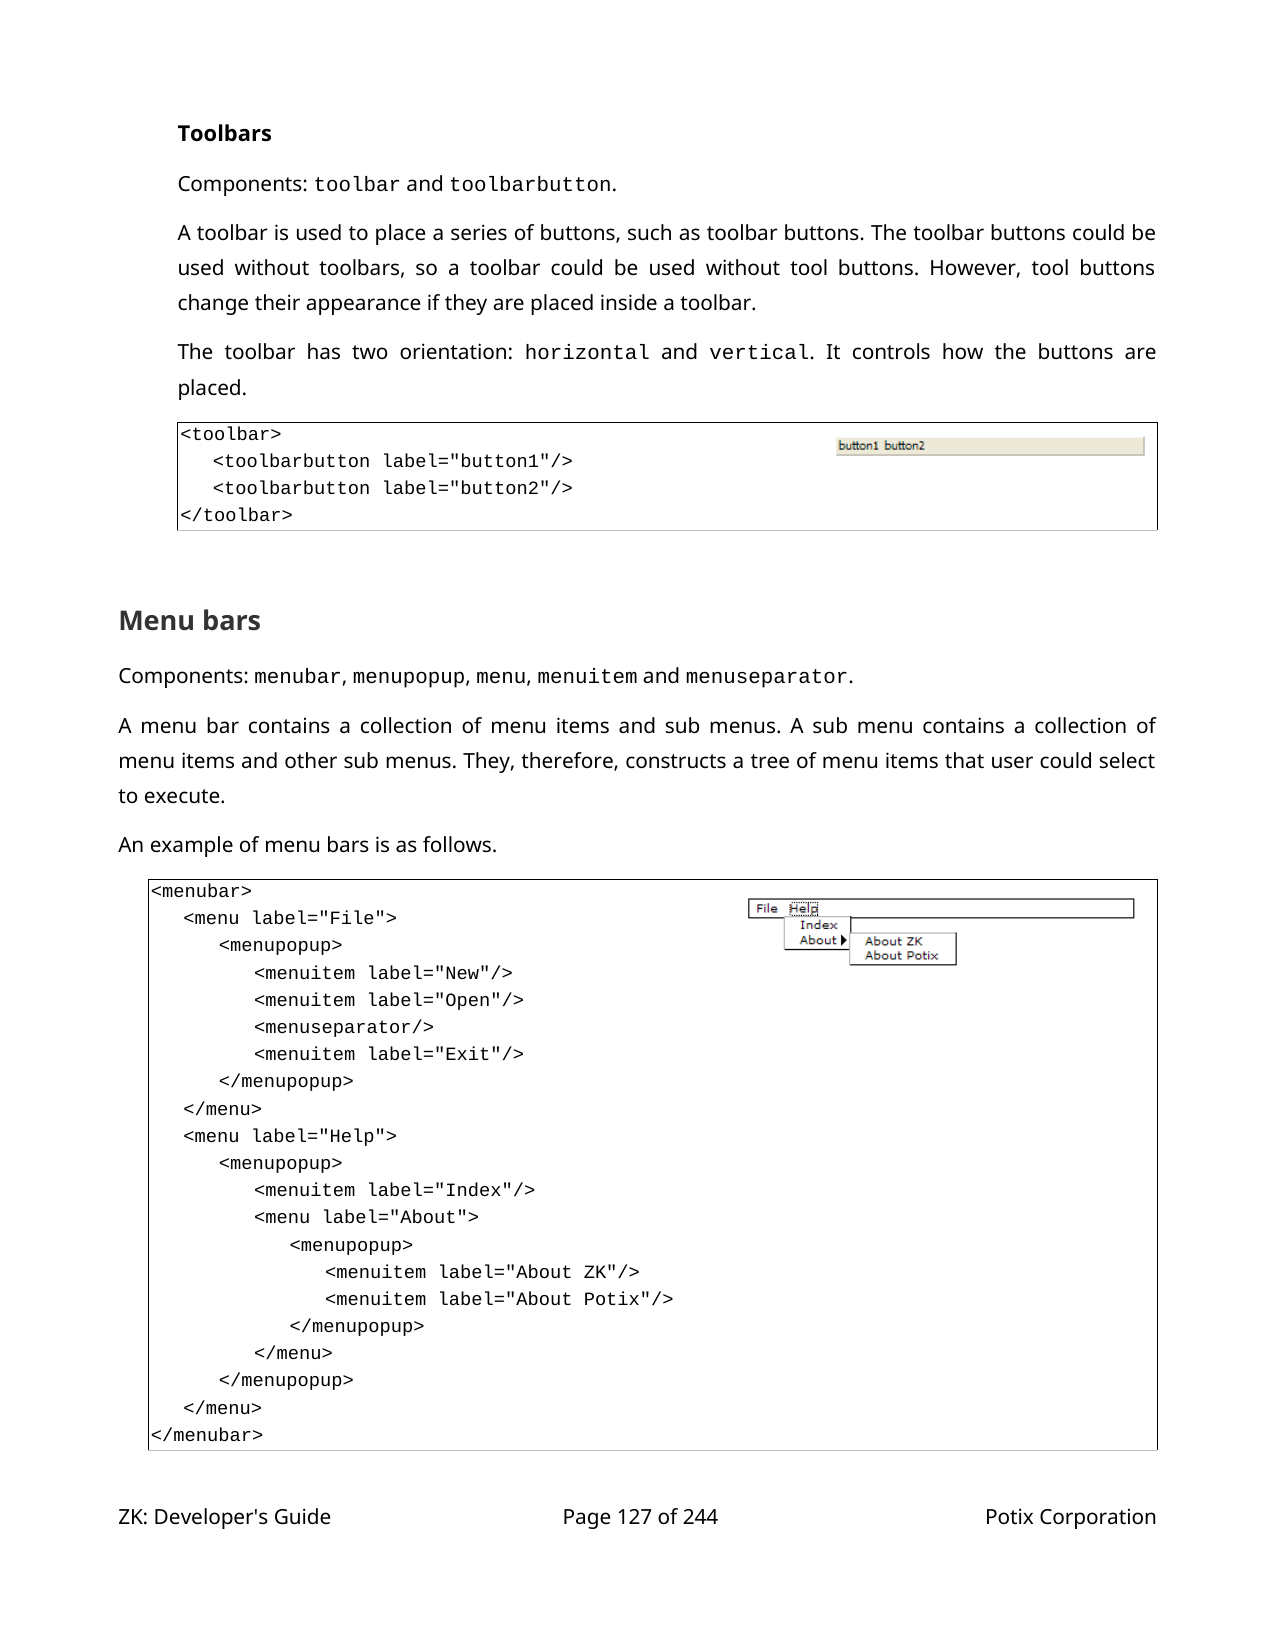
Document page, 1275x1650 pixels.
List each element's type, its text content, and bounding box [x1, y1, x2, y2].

text </menupopup> [149, 1368, 1157, 1393]
text <menupopup> [149, 1151, 1157, 1175]
text A toolbar is used to place a series of buttons, such as toolbar buttons. The toolbar buttons could be used without toolbars, so a toolbar could be used without tool buttons. However, tool buttons change their appearance if they are placed inside a toolbar. [177, 218, 1157, 317]
text <menu label="About"> [149, 1205, 1157, 1229]
text </menu> [149, 1341, 1157, 1365]
text [1139, 933, 1157, 958]
picture [834, 433, 1147, 457]
text <toolbar> [178, 423, 1157, 446]
text </menu> [149, 1096, 1157, 1121]
text <toolbarbutton label="button1"/> [178, 449, 1157, 473]
text </menubar> [149, 1423, 1157, 1450]
text <menu label="Help"> [149, 1124, 1157, 1148]
text <menupopup> [149, 1232, 1157, 1257]
text Components: menubar, menupopup, menu, menuitem and menuseparator. [118, 662, 1157, 690]
text <menupopup> [149, 933, 746, 958]
text A menu bar contains a collection of menu items and sub menus. A sub menu contains a collection of menu items and other sub menus. They, therefore, constructs a tree of menu items that user could select to execute. [118, 711, 1157, 809]
subtitle Menu bars [118, 601, 1157, 638]
text </menu> [149, 1396, 1157, 1420]
text An example of menu bars is as follows. [118, 830, 1157, 858]
subtitle Toolbars [177, 118, 1157, 148]
text <toolbarbutton label="button2"/> [178, 476, 1157, 500]
text <menuitem label="Exit"/> [149, 1042, 1157, 1066]
text <menuitem label="About ZK"/> [149, 1259, 1157, 1284]
text <menuseparator/> [149, 1015, 1157, 1039]
text <menuitem label="Open"/> [149, 988, 1157, 1012]
text [1139, 906, 1157, 930]
text Components: toolbar and toolbarbutton. [177, 169, 1157, 197]
text <menuitem label="About Potix"/> [149, 1287, 1157, 1311]
text </toolbar> [178, 503, 1157, 530]
text <menubar> [149, 880, 1157, 903]
text </menupopup> [149, 1314, 1157, 1338]
text </menupopup> [149, 1069, 1157, 1093]
text <menuitem label="New"/> [149, 961, 1157, 985]
text The toolbar has two orientation: horizontal and vertical. It controls how the buttons are placed. [177, 337, 1157, 401]
picture [746, 896, 1139, 969]
text <menuitem label="Index"/> [149, 1178, 1157, 1202]
text <menu label="File"> [149, 906, 746, 930]
